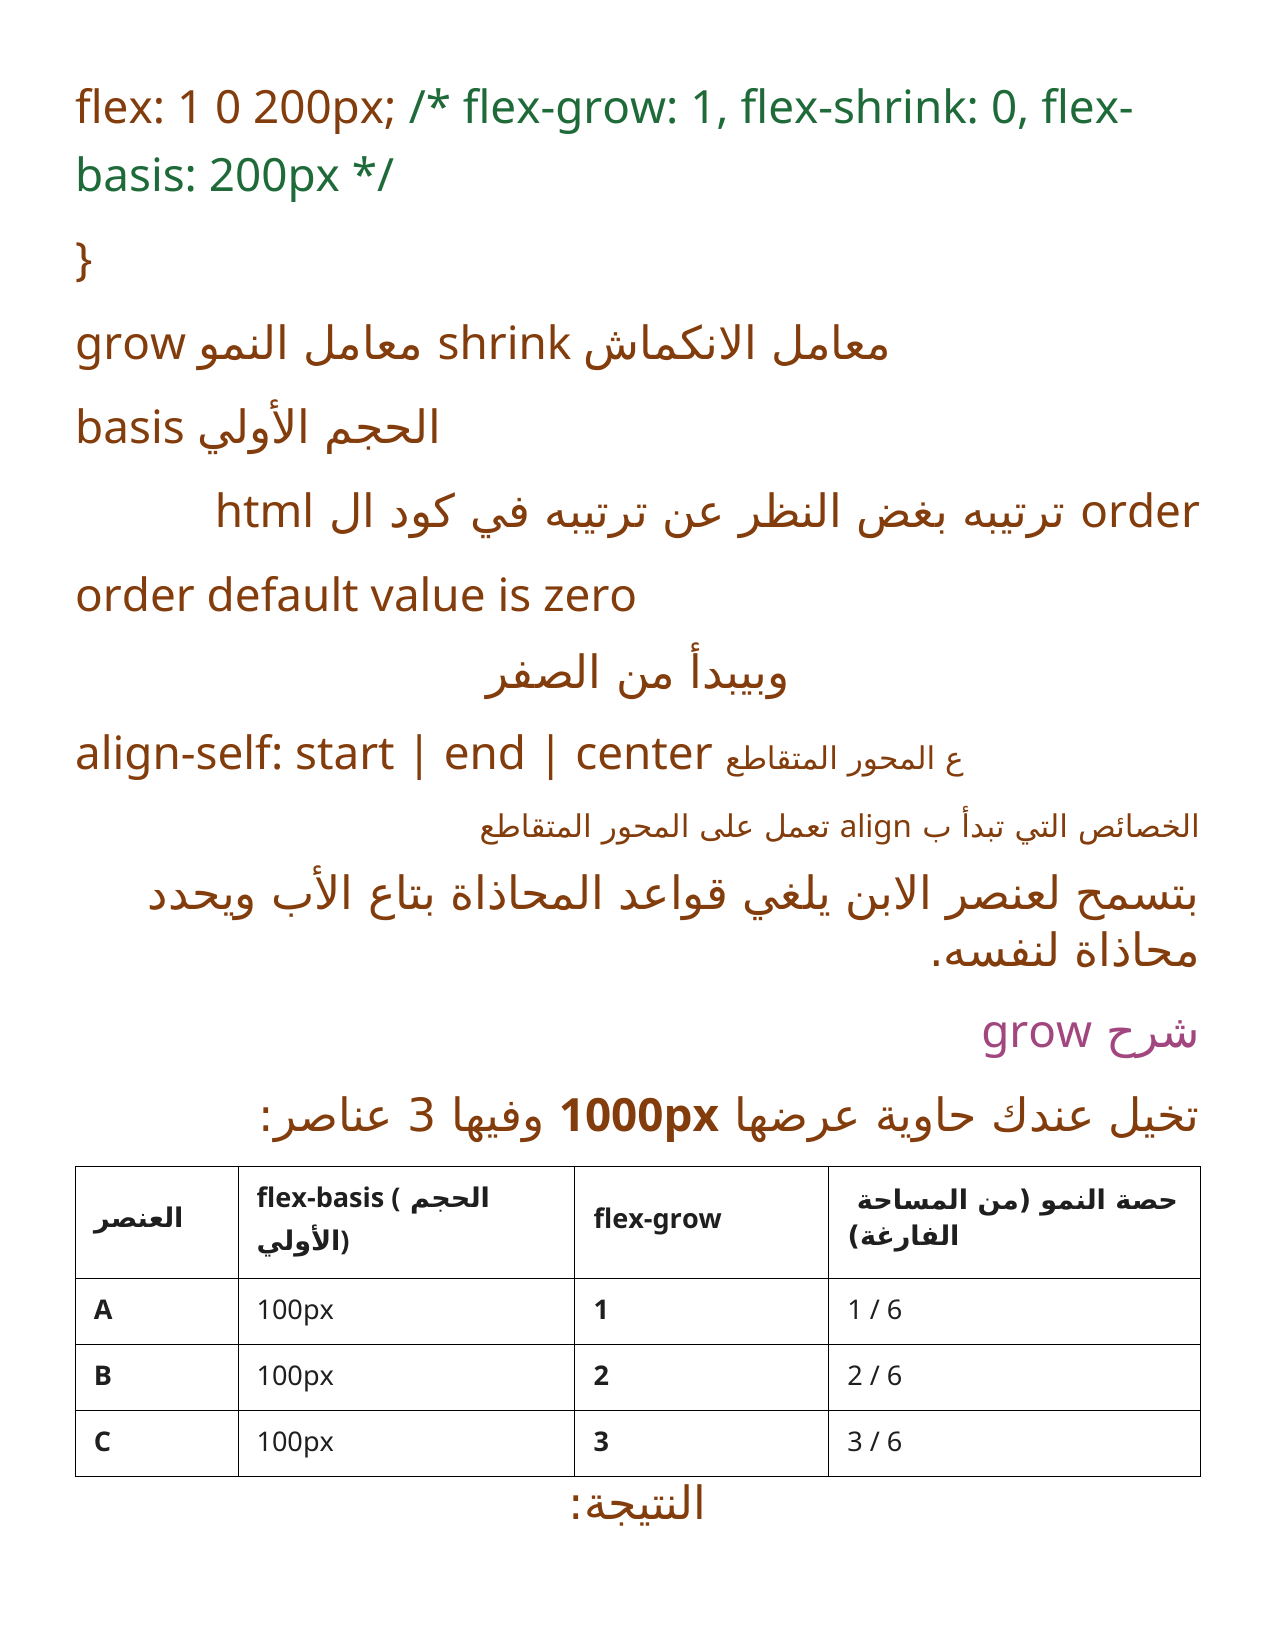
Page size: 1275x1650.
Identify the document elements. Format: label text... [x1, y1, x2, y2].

table_cell 100px [239, 1279, 574, 1344]
table_cell 3 / 6 [829, 1411, 1200, 1476]
table_header flex-grow [575, 1167, 828, 1278]
text تخيل عندك حاوية عرضها 1000px وفيها 3 عناصر: [75, 1082, 1200, 1145]
text } [75, 226, 1200, 289]
table_cell 100px [239, 1345, 574, 1410]
table_header flex-basis (الحجم الأولي) [239, 1167, 574, 1278]
table_cell 2 [575, 1345, 828, 1410]
table_cell A [76, 1279, 238, 1344]
text order ترتيبه بغض النظر عن ترتيبه في كود ال html [75, 478, 1200, 541]
text order default value is zero [75, 562, 1200, 624]
table_cell B [76, 1345, 238, 1410]
table_cell 1 [575, 1279, 828, 1344]
text align-self: start | end | center ع المحور المتقاطع [75, 720, 1200, 783]
text النتيجة: [75, 1477, 1200, 1530]
table_cell 3 [575, 1411, 828, 1476]
text وبيبدأ من الصفر [75, 646, 1200, 699]
table_cell C [76, 1411, 238, 1476]
table_cell 1 / 6 [829, 1279, 1200, 1344]
text basis الحجم اﻷولي [75, 394, 1200, 457]
text grow معامل النمو shrink معامل الانكماش [75, 310, 1200, 373]
text الخصائص التي تبدأ ب align تعمل على المحور المتقاطع [75, 804, 1200, 847]
table_header العنصر [76, 1167, 238, 1278]
table_cell 2 / 6 [829, 1345, 1200, 1410]
text flex: 1 0 200px; /* flex-grow: 1, flex-shrink: 0, flex-basis: 200px */ [75, 75, 1200, 205]
table_header حصة النمو (من المساحة الفارغة) [829, 1167, 1200, 1278]
text شرح grow [75, 998, 1200, 1061]
text بتسمح لعنصر الابن يلغي قواعد المحاذاة بتاع اﻷب ويحدد محاذاة لنفسه. [75, 867, 1200, 978]
table_cell 100px [239, 1411, 574, 1476]
